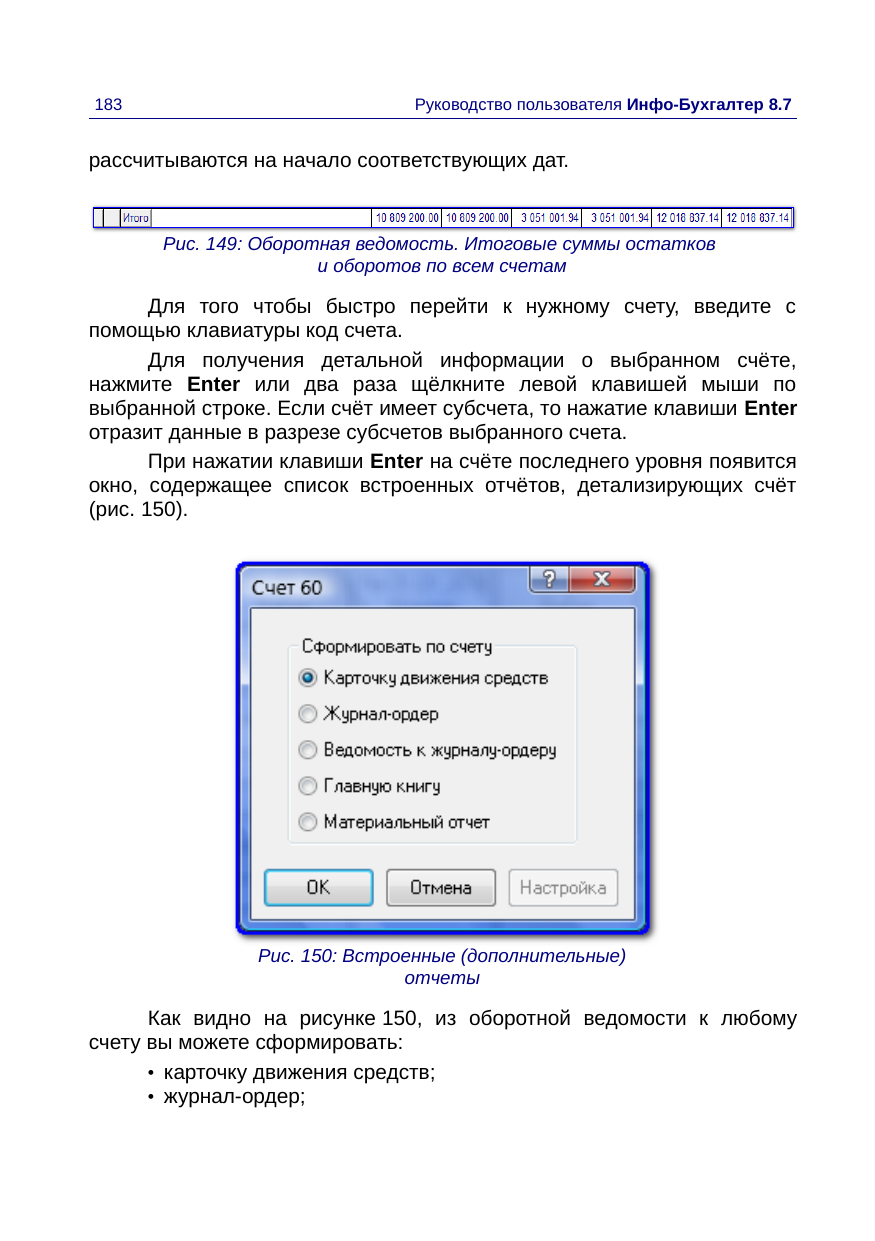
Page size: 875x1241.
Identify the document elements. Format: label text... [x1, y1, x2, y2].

list журнал-ордер; [148, 1084, 797, 1108]
text Для получения детальной информации о выбранном счёте, нажмите Enter или два раза щёлкните левой клавишей мыши по выбранной строке. Если счёт имеет субсчета, то нажатие клавиши Enter отразит данные в разрезе субсчетов выбранного счета. [88, 348, 797, 443]
text При нажатии клавиши Enter на счёте последнего уровня появится окно, содержащее список встроенных отчётов, детализирующих счёт (рис. 150). [88, 449, 797, 521]
text Как видно на рисунке 150, из оборотной ведомости к любому счету вы можете сформировать: [88, 527, 797, 1054]
picture [226, 551, 661, 946]
text рассчитываются на начало соответствующих дат. [88, 147, 797, 171]
text [88, 177, 797, 201]
text Рис. 150: Встроенные (дополнительные) отчеты [226, 946, 660, 988]
text Для того чтобы быстро перейти к нужному счету, введите с помощью клавиатуры код счета. [88, 276, 797, 342]
text Рис. 149: Оборотная ведомость. Итоговые суммы остатков и оборотов по всем счетам [88, 233, 797, 276]
picture [88, 201, 798, 233]
list карточку движения средств; [148, 1060, 797, 1084]
